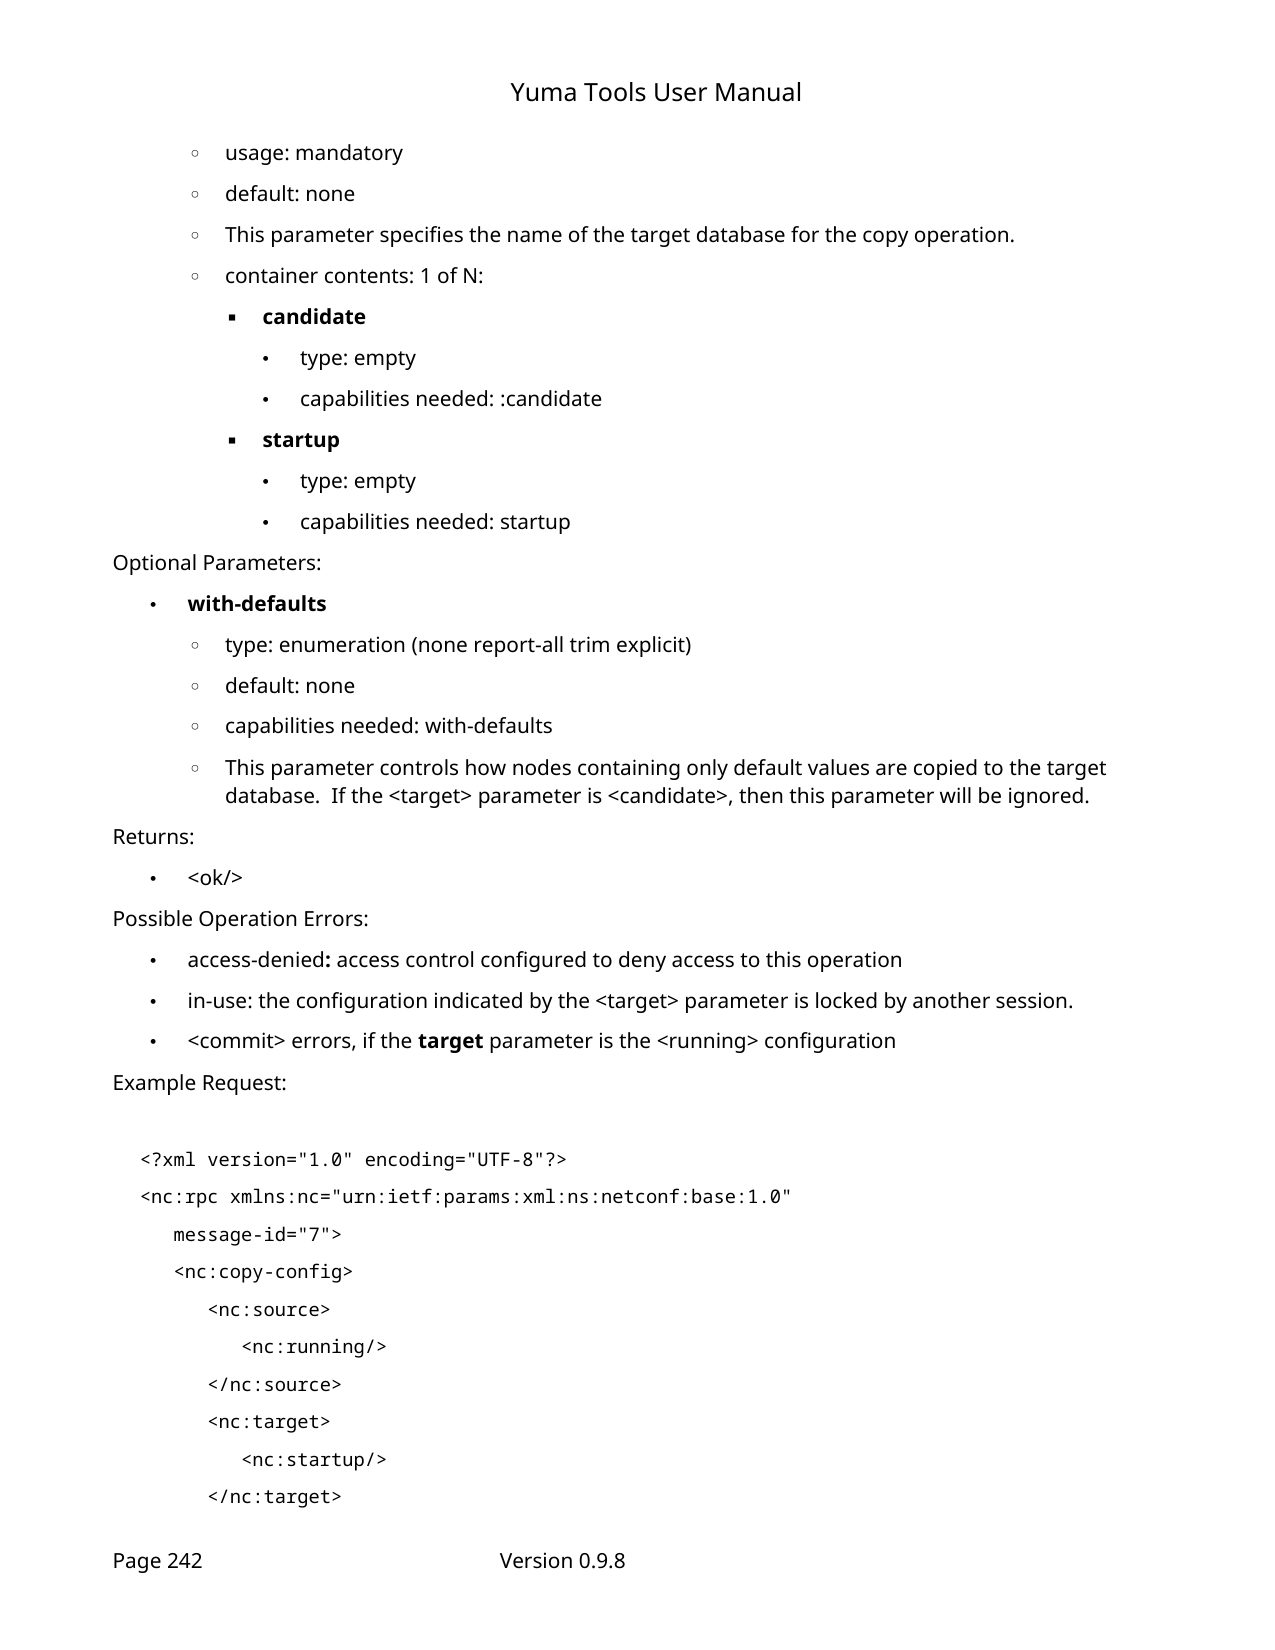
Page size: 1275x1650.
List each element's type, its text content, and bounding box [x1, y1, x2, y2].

list default: none [187, 671, 1200, 699]
list capabilities needed: with-defaults [187, 712, 1200, 740]
list in-use: the configuration indicated by the <target> parameter is locked by another session. [150, 986, 1200, 1014]
text Optional Parameters: [112, 548, 1200, 576]
list This parameter specifies the name of the target database for the copy operation. [187, 220, 1200, 249]
text Possible Operation Errors: [112, 904, 1200, 932]
list access-denied: access control configured to deny access to this operation [150, 945, 1200, 973]
text Example Request: [112, 1068, 1200, 1096]
text <nc:running/> [139, 1333, 1200, 1359]
list This parameter controls how nodes containing only default values are copied to the target database. If the <target> parameter is <candidate>, then this parameter will be ignored. [187, 753, 1200, 809]
text </nc:source> [139, 1371, 1200, 1397]
list <ok/> [150, 863, 1200, 891]
text Returns: [112, 822, 1200, 850]
text </nc:target> [139, 1483, 1200, 1509]
list <commit> errors, if the target parameter is the <running> configuration [150, 1027, 1200, 1055]
list usage: mandatory [187, 138, 1200, 167]
text <nc:target> [139, 1408, 1200, 1434]
list default: none [187, 179, 1200, 208]
text <nc:copy-config> [139, 1258, 1200, 1284]
text <nc:source> [139, 1296, 1200, 1322]
list capabilities needed: :candidate [262, 384, 1200, 413]
list type: enumeration (none report-all trim explicit) [187, 630, 1200, 658]
text message-id="7"> [139, 1221, 1200, 1247]
text <nc:startup/> [139, 1446, 1200, 1472]
list container contents: 1 of N: [187, 261, 1200, 290]
text <nc:rpc xmlns:nc="urn:ietf:params:xml:ns:netconf:base:1.0" [139, 1183, 1200, 1209]
list capabilities needed: startup [262, 507, 1200, 535]
list type: empty [262, 466, 1200, 494]
text <?xml version="1.0" encoding="UTF-8"?> [139, 1146, 1200, 1172]
list candidate [225, 302, 1200, 331]
list type: empty [262, 343, 1200, 372]
list with-defaults [150, 589, 1200, 617]
list startup [225, 425, 1200, 453]
